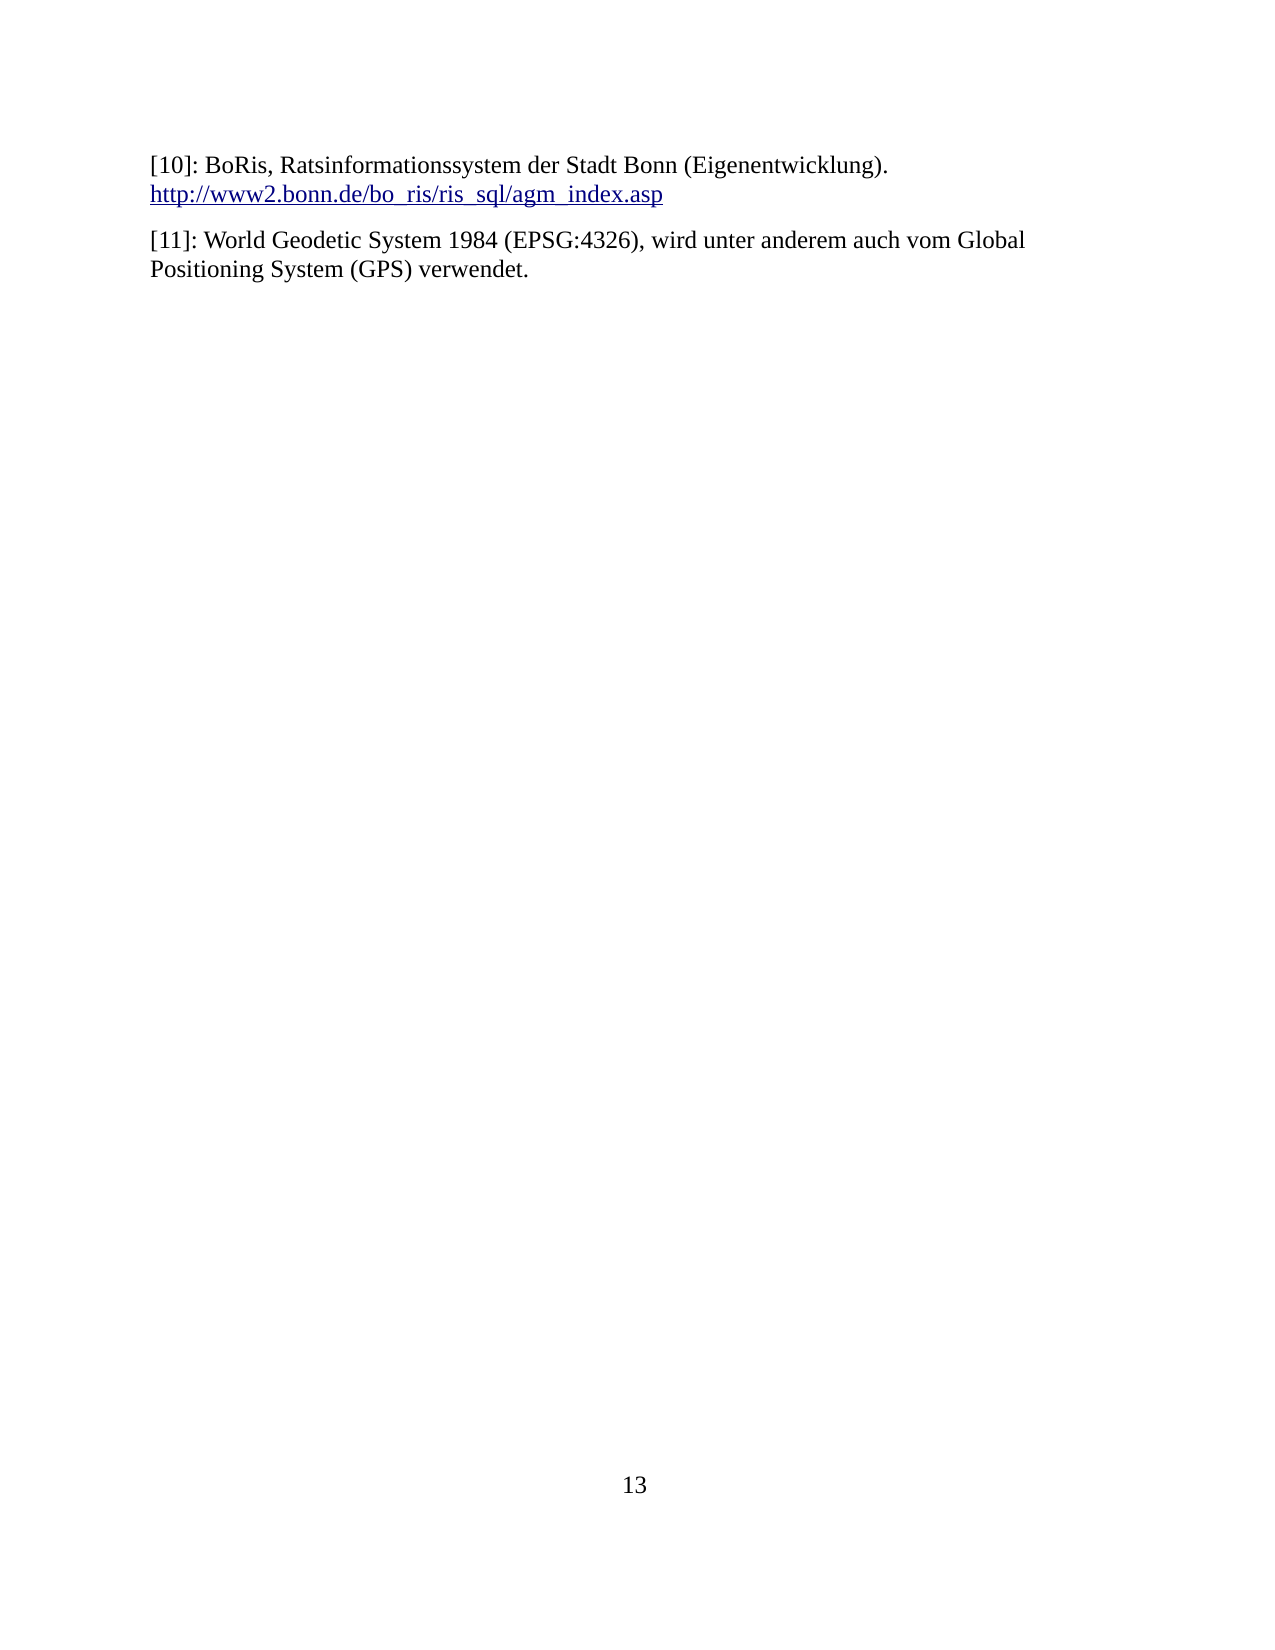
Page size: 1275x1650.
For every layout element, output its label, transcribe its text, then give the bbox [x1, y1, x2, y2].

text [10]: BoRis, Ratsinformationssystem der Stadt Bonn (Eigenentwicklung). http://www2.bonn.de/bo_ris/ris_sql/agm_index.asp [150, 150, 1125, 207]
text [11]: World Geodetic System 1984 (EPSG:4326), wird unter anderem auch vom Global Positioning System (GPS) verwendet. [150, 225, 1125, 283]
